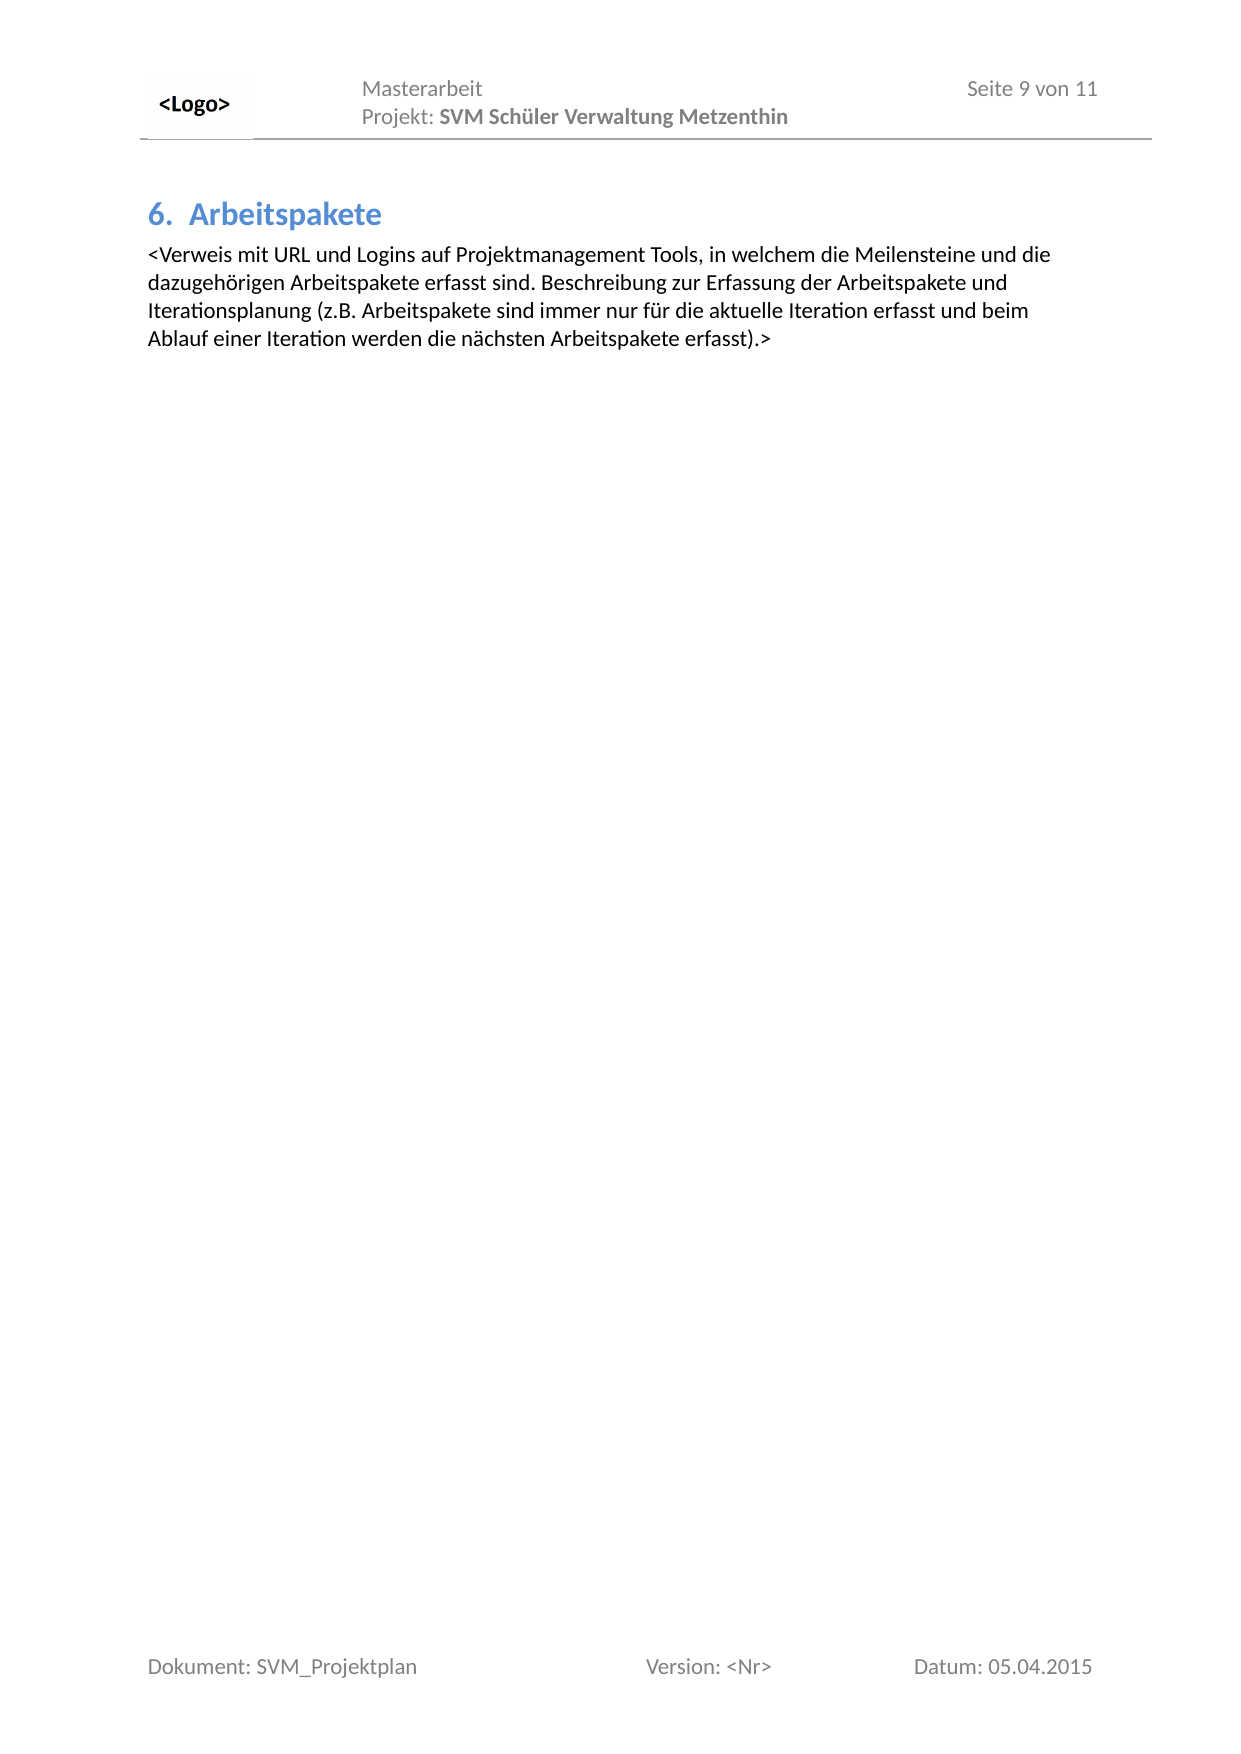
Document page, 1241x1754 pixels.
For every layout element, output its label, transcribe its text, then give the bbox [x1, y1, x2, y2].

picture [147, 73, 254, 139]
subtitle Arbeitspakete [148, 193, 1093, 234]
text <Verweis mit URL und Logins auf Projektmanagement Tools, in welchem die Meilensteine und die dazugehörigen Arbeitspakete erfasst sind. Beschreibung zur Erfassung der Arbeitspakete und Iterationsplanung (z.B. Arbeitspakete sind immer nur für die aktuelle Iteration erfasst und beim Ablauf einer Iteration werden die nächsten Arbeitspakete erfasst).> [148, 240, 1093, 352]
